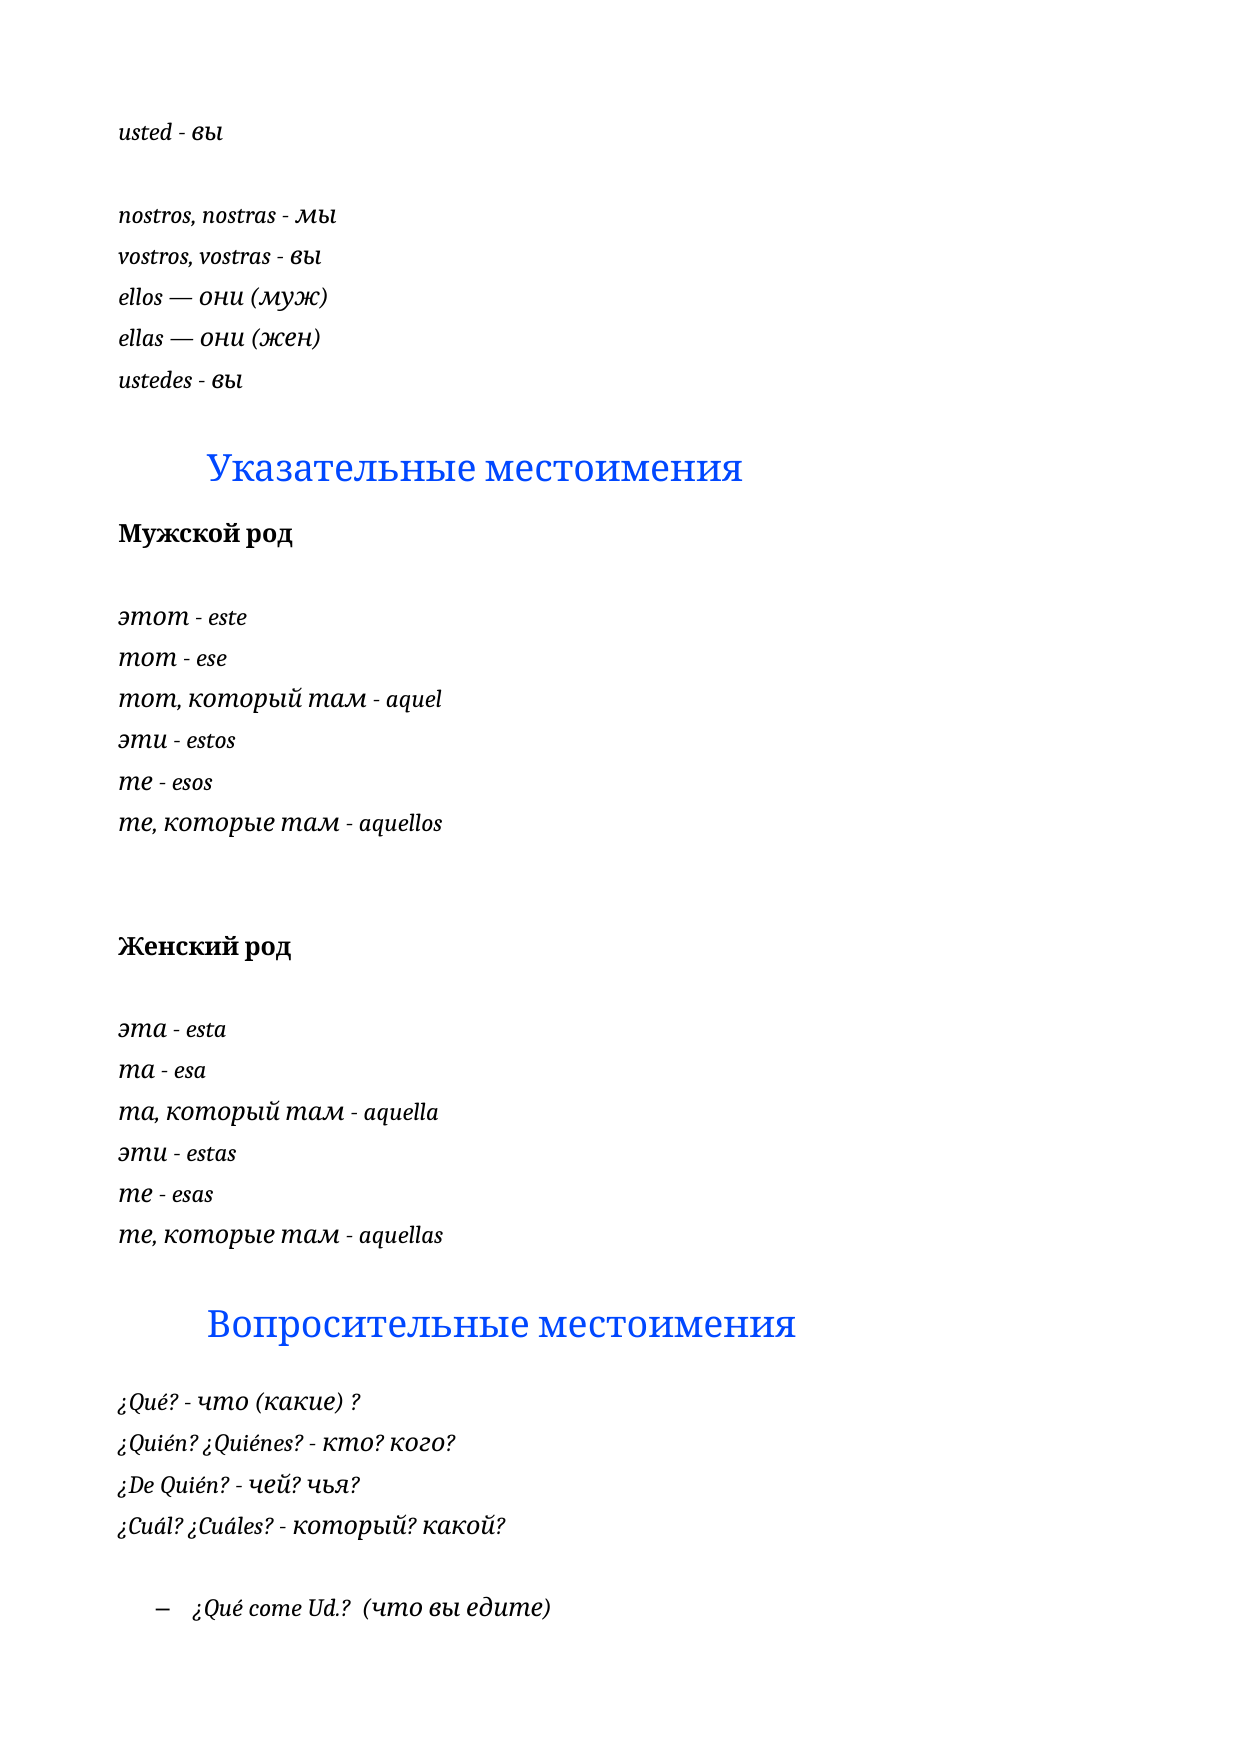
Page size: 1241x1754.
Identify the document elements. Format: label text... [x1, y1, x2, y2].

text эта - esta [118, 1015, 1122, 1044]
text Мужской род [118, 520, 1122, 549]
text те, которые там - aquellas [118, 1221, 1122, 1250]
text vostros, vostras - вы [118, 242, 1122, 271]
text эти - estas [118, 1139, 1122, 1167]
text та, который там - aquella [118, 1097, 1122, 1126]
text ¿Cuál? ¿Cuáles? - который? какой? [118, 1512, 1122, 1541]
text этот - este [118, 602, 1122, 631]
text ¿De Quién? - чей? чья? [118, 1471, 1122, 1499]
text та - esa [118, 1056, 1122, 1085]
text usted - вы [118, 118, 1122, 147]
text те, которые там - aquellos [118, 809, 1122, 837]
text ¿Qué? - что (какие) ? [118, 1388, 1122, 1417]
text те - esas [118, 1180, 1122, 1209]
text Указательные местоимения [207, 448, 1122, 491]
text тот, который там - aquel [118, 685, 1122, 714]
text те - esos [118, 767, 1122, 796]
text ustedes - вы [118, 366, 1122, 394]
text Вопросительные местоимения [207, 1304, 1122, 1347]
text ellas — они (жен) [118, 324, 1122, 353]
text ¿Quién? ¿Quiénes? - кто? кого? [118, 1429, 1122, 1458]
text nostros, nostras - мы [118, 201, 1122, 229]
text тот - ese [118, 644, 1122, 672]
list ¿Qué come Ud.? (что вы едите) [156, 1594, 1122, 1623]
text Женский род [118, 932, 1122, 961]
text эти - estos [118, 726, 1122, 755]
text ellos — они (муж) [118, 283, 1122, 312]
